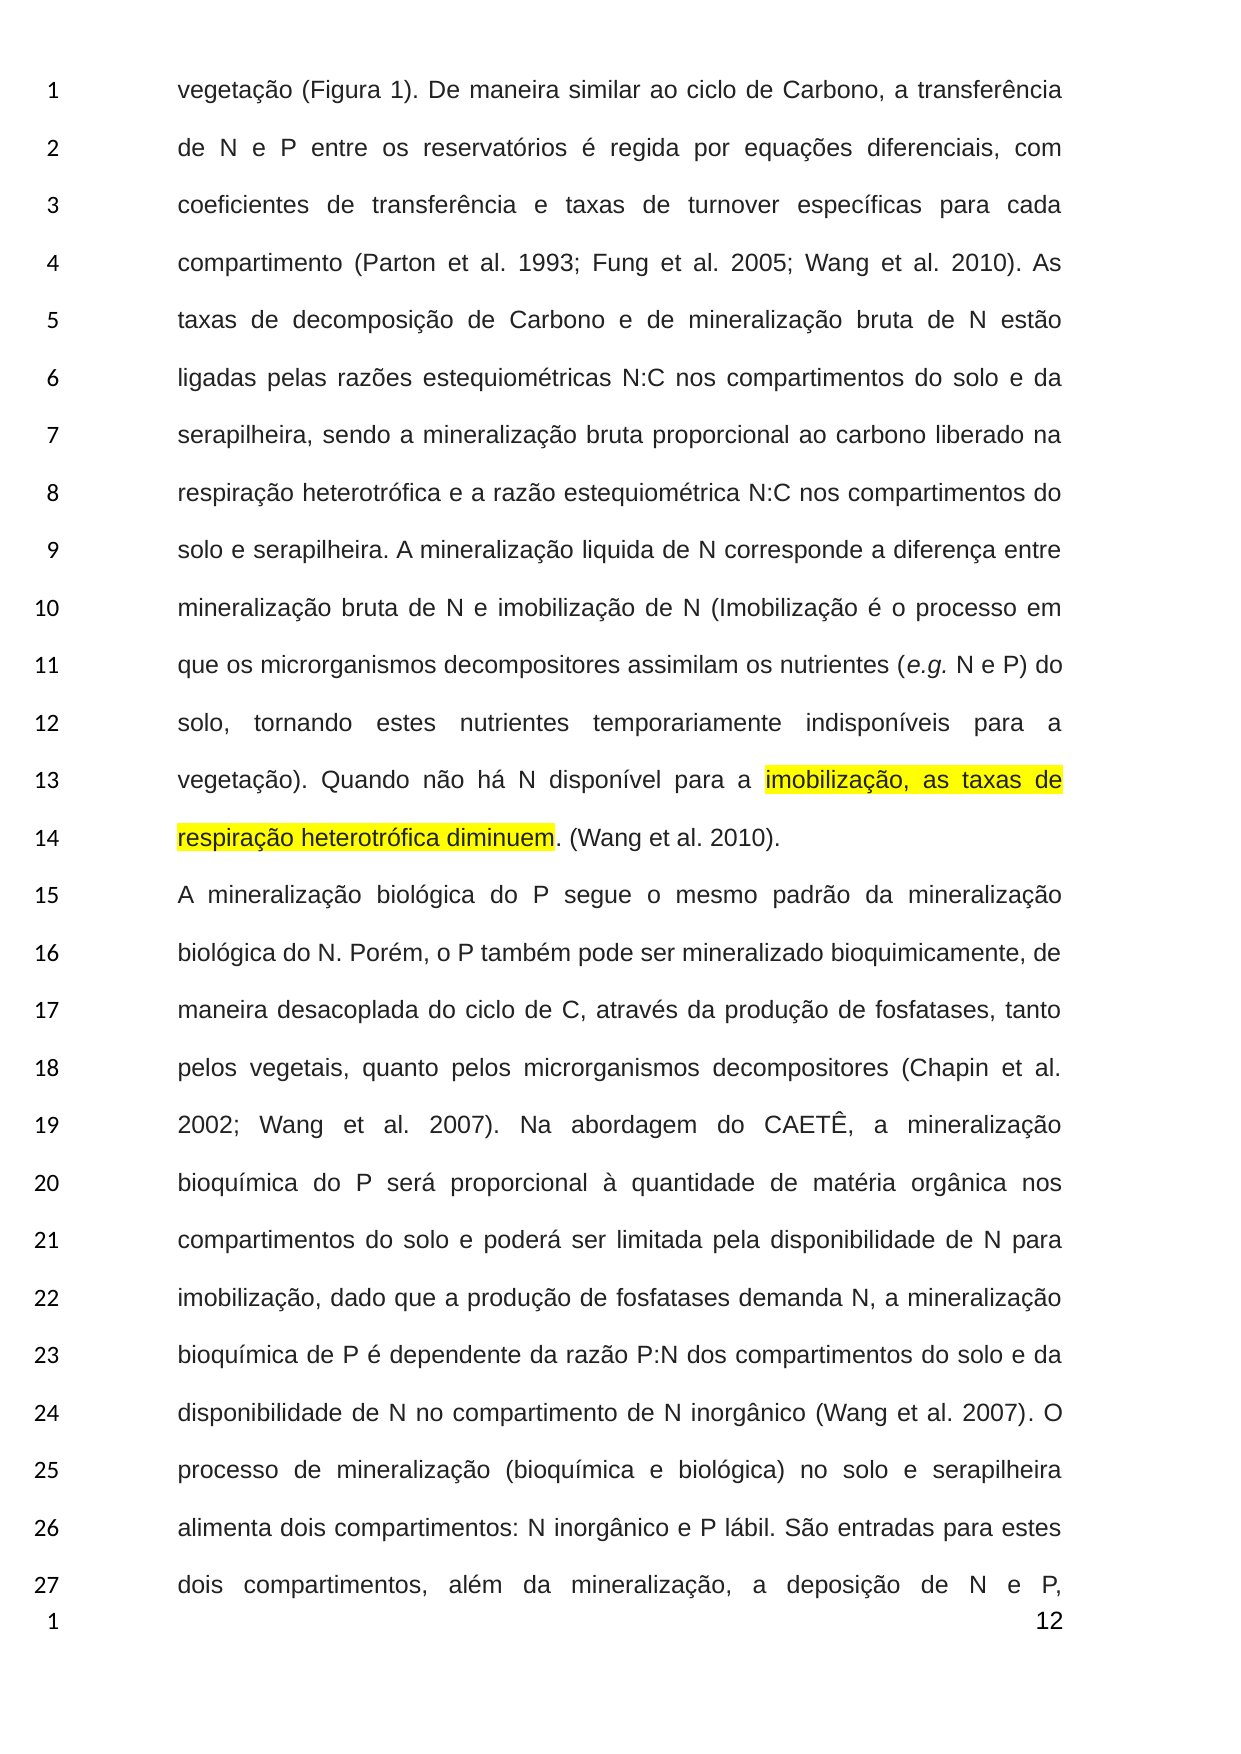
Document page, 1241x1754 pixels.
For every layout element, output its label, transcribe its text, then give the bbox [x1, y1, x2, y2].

text A mineralização biológica do P segue o mesmo padrão da mineralização biológica do N. Porém, o P também pode ser mineralizado bioquimicamente, de maneira desacoplada do ciclo de C, através da produção de fosfatases, tanto pelos vegetais, quanto pelos microrganismos decompositores (Chapin et al. 2002; Wang et al. 2007). Na abordagem do CAETÊ, a mineralização bioquímica do P será proporcional à quantidade de matéria orgânica nos compartimentos do solo e poderá ser limitada pela disponibilidade de N para imobilização, dado que a produção de fosfatases demanda N, a mineralização bioquímica de P é dependente da razão P:N dos compartimentos do solo e da disponibilidade de N no compartimento de N inorgânico (Wang et al. 2007). O processo de mineralização (bioquímica e biológica) no solo e serapilheira alimenta dois compartimentos: N inorgânico e P lábil. São entradas para estes dois compartimentos, além da mineralização, a deposição de N e P, [177, 880, 1063, 1599]
text vegetação (Figura 1). De maneira similar ao ciclo de Carbono, a transferência de N e P entre os reservatórios é regida por equações diferenciais, com coeficientes de transferência e taxas de turnover específicas para cada compartimento (Parton et al. 1993; Fung et al. 2005; Wang et al. 2010). As taxas de decomposição de Carbono e de mineralização bruta de N estão ligadas pelas razões estequiométricas N:C nos compartimentos do solo e da serapilheira, sendo a mineralização bruta proporcional ao carbono liberado na respiração heterotrófica e a razão estequiométrica N:C nos compartimentos do solo e serapilheira. A mineralização liquida de N corresponde a diferença entre mineralização bruta de N e imobilização de N (Imobilização é o processo em que os microrganismos decompositores assimilam os nutrientes (e.g. N e P) do solo, tornando estes nutrientes temporariamente indisponíveis para a vegetação). Quando não há N disponível para a imobilização, as taxas de respiração heterotrófica diminuem. (Wang et al. 2010). [177, 75, 1063, 851]
